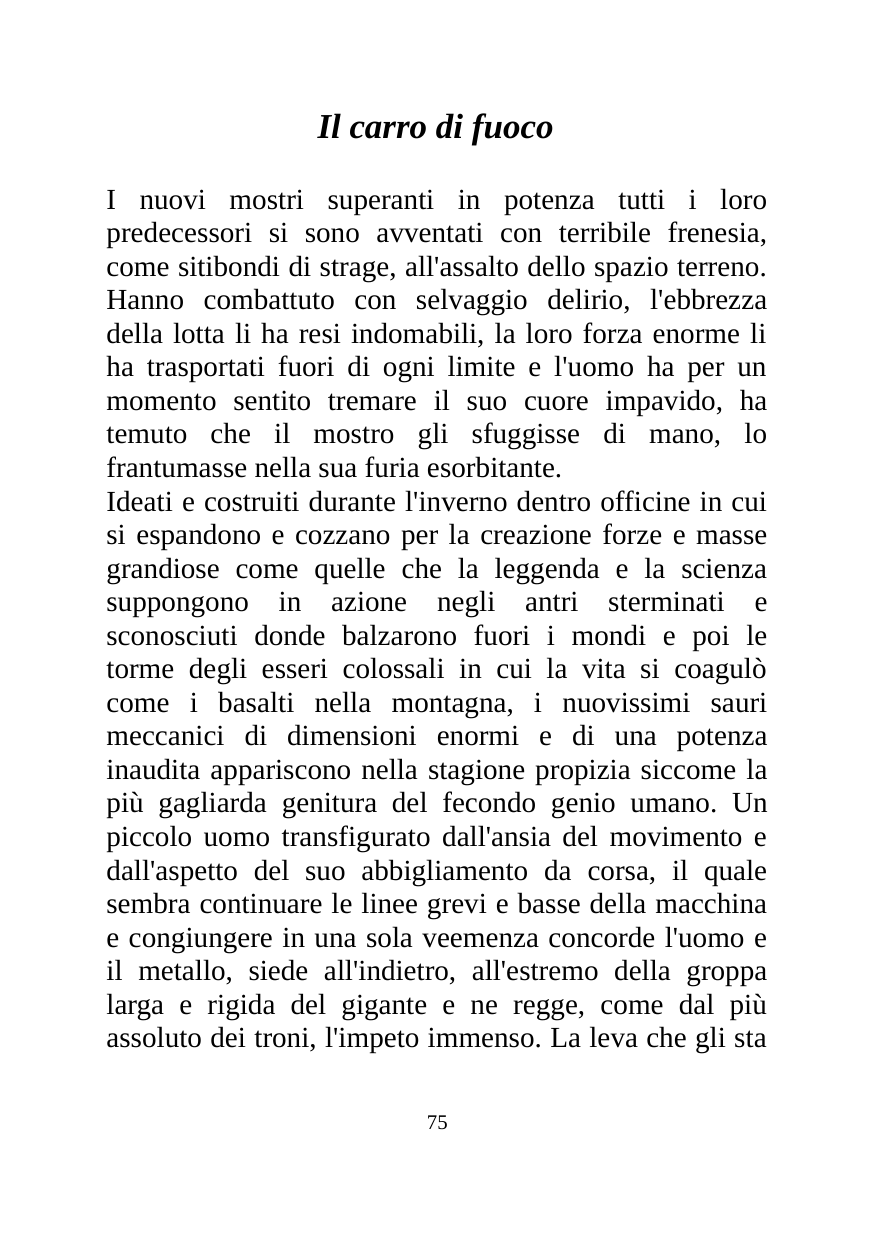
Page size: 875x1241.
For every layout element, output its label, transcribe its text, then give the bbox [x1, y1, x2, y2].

text I nuovi mostri superanti in potenza tutti i loro predecessori si sono avventati con terribile frenesia, come sitibondi di strage, all'assalto dello spazio terreno. Hanno combattuto con selvaggio delirio, l'ebbrezza della lotta li ha resi indomabili, la loro forza enorme li ha trasportati fuori di ogni limite e l'uomo ha per un momento sentito tremare il suo cuore impavido, ha temuto che il mostro gli sfuggisse di mano, lo frantumasse nella sua furia esorbitante. [106, 182, 768, 484]
subtitle Il carro di fuoco [106, 106, 768, 146]
text Ideati e costruiti durante l'inverno dentro officine in cui si espandono e cozzano per la creazione forze e masse grandiose come quelle che la leggenda e la scienza suppongono in azione negli antri sterminati e sconosciuti donde balzarono fuori i mondi e poi le torme degli esseri colossali in cui la vita si coagulò come i basalti nella montagna, i nuovissimi sauri meccanici di dimensioni enormi e di una potenza inaudita appariscono nella stagione propizia siccome la più gagliarda genitura del fecondo genio umano. Un piccolo uomo transfigurato dall'ansia del movimento e dall'aspetto del suo abbigliamento da corsa, il quale sembra continuare le linee grevi e basse della macchina e congiungere in una sola veemenza concorde l'uomo e il metallo, siede all'indietro, all'estremo della groppa larga e rigida del gigante e ne regge, come dal più assoluto dei troni, l'impeto immenso. La leva che gli sta [106, 484, 768, 1054]
